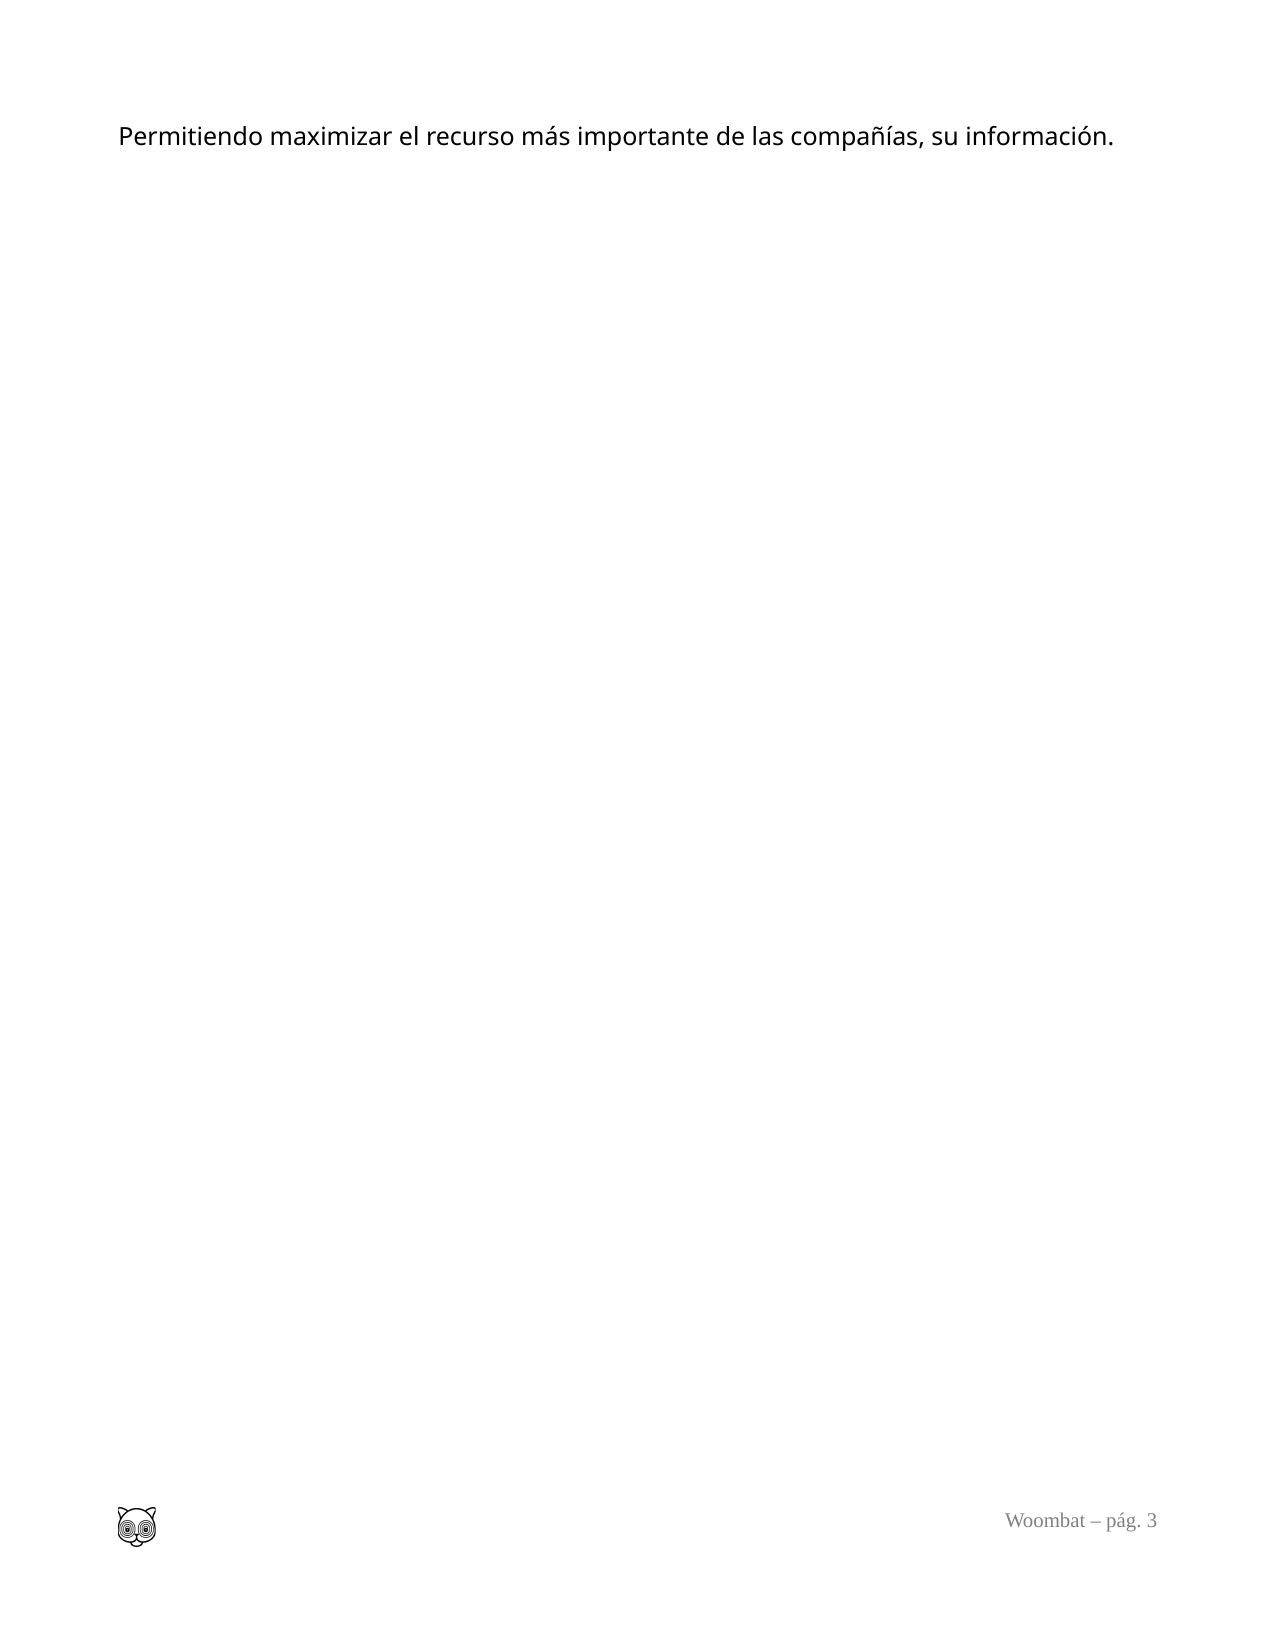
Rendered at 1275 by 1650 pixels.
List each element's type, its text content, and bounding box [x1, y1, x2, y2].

picture [118, 1507, 156, 1547]
text Permitiendo maximizar el recurso más importante de las compañías, su información. [118, 118, 1157, 152]
